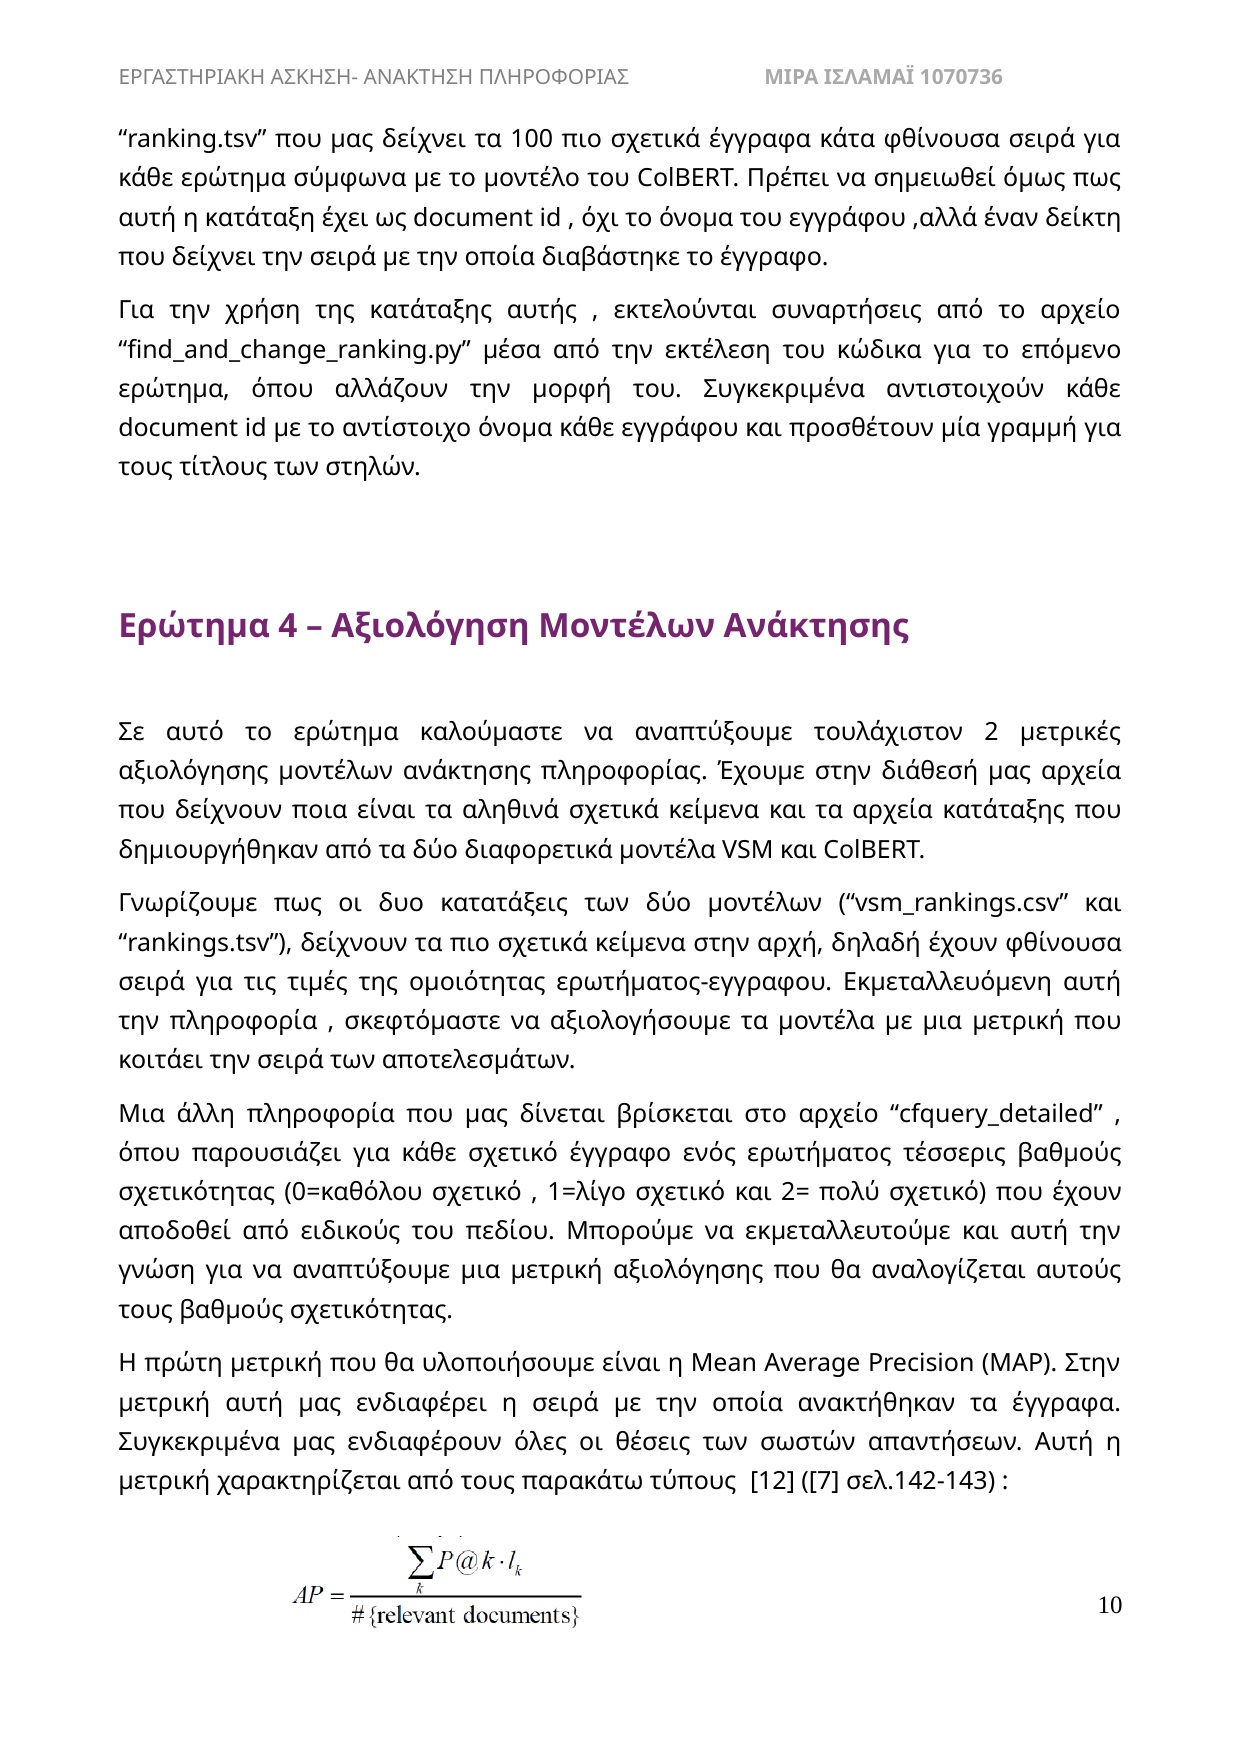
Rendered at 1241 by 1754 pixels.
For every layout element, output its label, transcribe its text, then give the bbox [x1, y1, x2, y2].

text Η πρώτη μετρική που θα υλοποιήσουμε είναι η Mean Average Precision (MAP). Στην μετρική αυτή μας ενδιαφέρει η σειρά με την οποία ανακτήθηκαν τα έγγραφα. Συγκεκριμένα μας ενδιαφέρουν όλες οι θέσεις των σωστών απαντήσεων. Αυτή η μετρική χαρακτηρίζεται από τους παρακάτω τύπους [12] ([7] σελ.142-143) : [118, 1345, 1122, 1497]
text “ranking.tsv” που μας δείχνει τα 100 πιο σχετικά έγγραφα κάτα φθίνουσα σειρά για κάθε ερώτημα σύμφωνα με το μοντέλο του ColBERT. Πρέπει να σημειωθεί όμως πως αυτή η κατάταξη έχει ως document id , όχι το όνομα του εγγράφου ,αλλά έναν δείκτη που δείχνει την σειρά με την οποία διαβάστηκε το έγγραφο. [118, 121, 1122, 272]
text Για την χρήση της κατάταξης αυτής , εκτελούνται συναρτήσεις από το αρχείο “find_and_change_ranking.py” μέσα από την εκτέλεση του κώδικα για το επόμενο ερώτημα, όπου αλλάζουν την μορφή του. Συγκεκριμένα αντιστοιχούν κάθε document id με το αντίστοιχο όνομα κάθε εγγράφου και προσθέτουν μία γραμμή για τους τίτλους των στηλών. [118, 292, 1122, 483]
text Ερώτημα 4 – Αξιολόγηση Μοντέλων Ανάκτησης [118, 602, 1122, 648]
text Γνωρίζουμε πως οι δυο κατατάξεις των δύο μοντέλων (“vsm_rankings.csv” και “rankings.tsv”), δείχνουν τα πιο σχετικά κείμενα στην αρχή, δηλαδή έχουν φθίνουσα σειρά για τις τιμές της ομοιότητας ερωτήματος-εγγραφου. Εκμεταλλευόμενη αυτή την πληροφορία , σκεφτόμαστε να αξιολογήσουμε τα μοντέλα με μια μετρική που κοιτάει την σειρά των αποτελεσμάτων. [118, 885, 1122, 1076]
text Μια άλλη πληροφορία που μας δίνεται βρίσκεται στο αρχείο “cfquery_detailed” , όπου παρουσιάζει για κάθε σχετικό έγγραφο ενός ερωτήματος τέσσερις βαθμούς σχετικότητας (0=καθόλου σχετικό , 1=λίγο σχετικό και 2= πολύ σχετικό) που έχουν αποδοθεί από ειδικούς του πεδίου. Μπορούμε να εκμεταλλευτούμε και αυτή την γνώση για να αναπτύξουμε μια μετρική αξιολόγησης που θα αναλογίζεται αυτούς τους βαθμούς σχετικότητας. [118, 1096, 1122, 1325]
text Σε αυτό το ερώτημα καλούμαστε να αναπτύξουμε τουλάχιστον 2 μετρικές αξιολόγησης μοντέλων ανάκτησης πληροφορίας. Έχουμε στην διάθεσή μας αρχεία που δείχνουν ποια είναι τα αληθινά σχετικά κείμενα και τα αρχεία κατάταξης που δημιουργήθηκαν από τα δύο διαφορετικά μοντέλα VSM και ColBERT. [118, 714, 1122, 865]
picture [287, 1536, 585, 1632]
